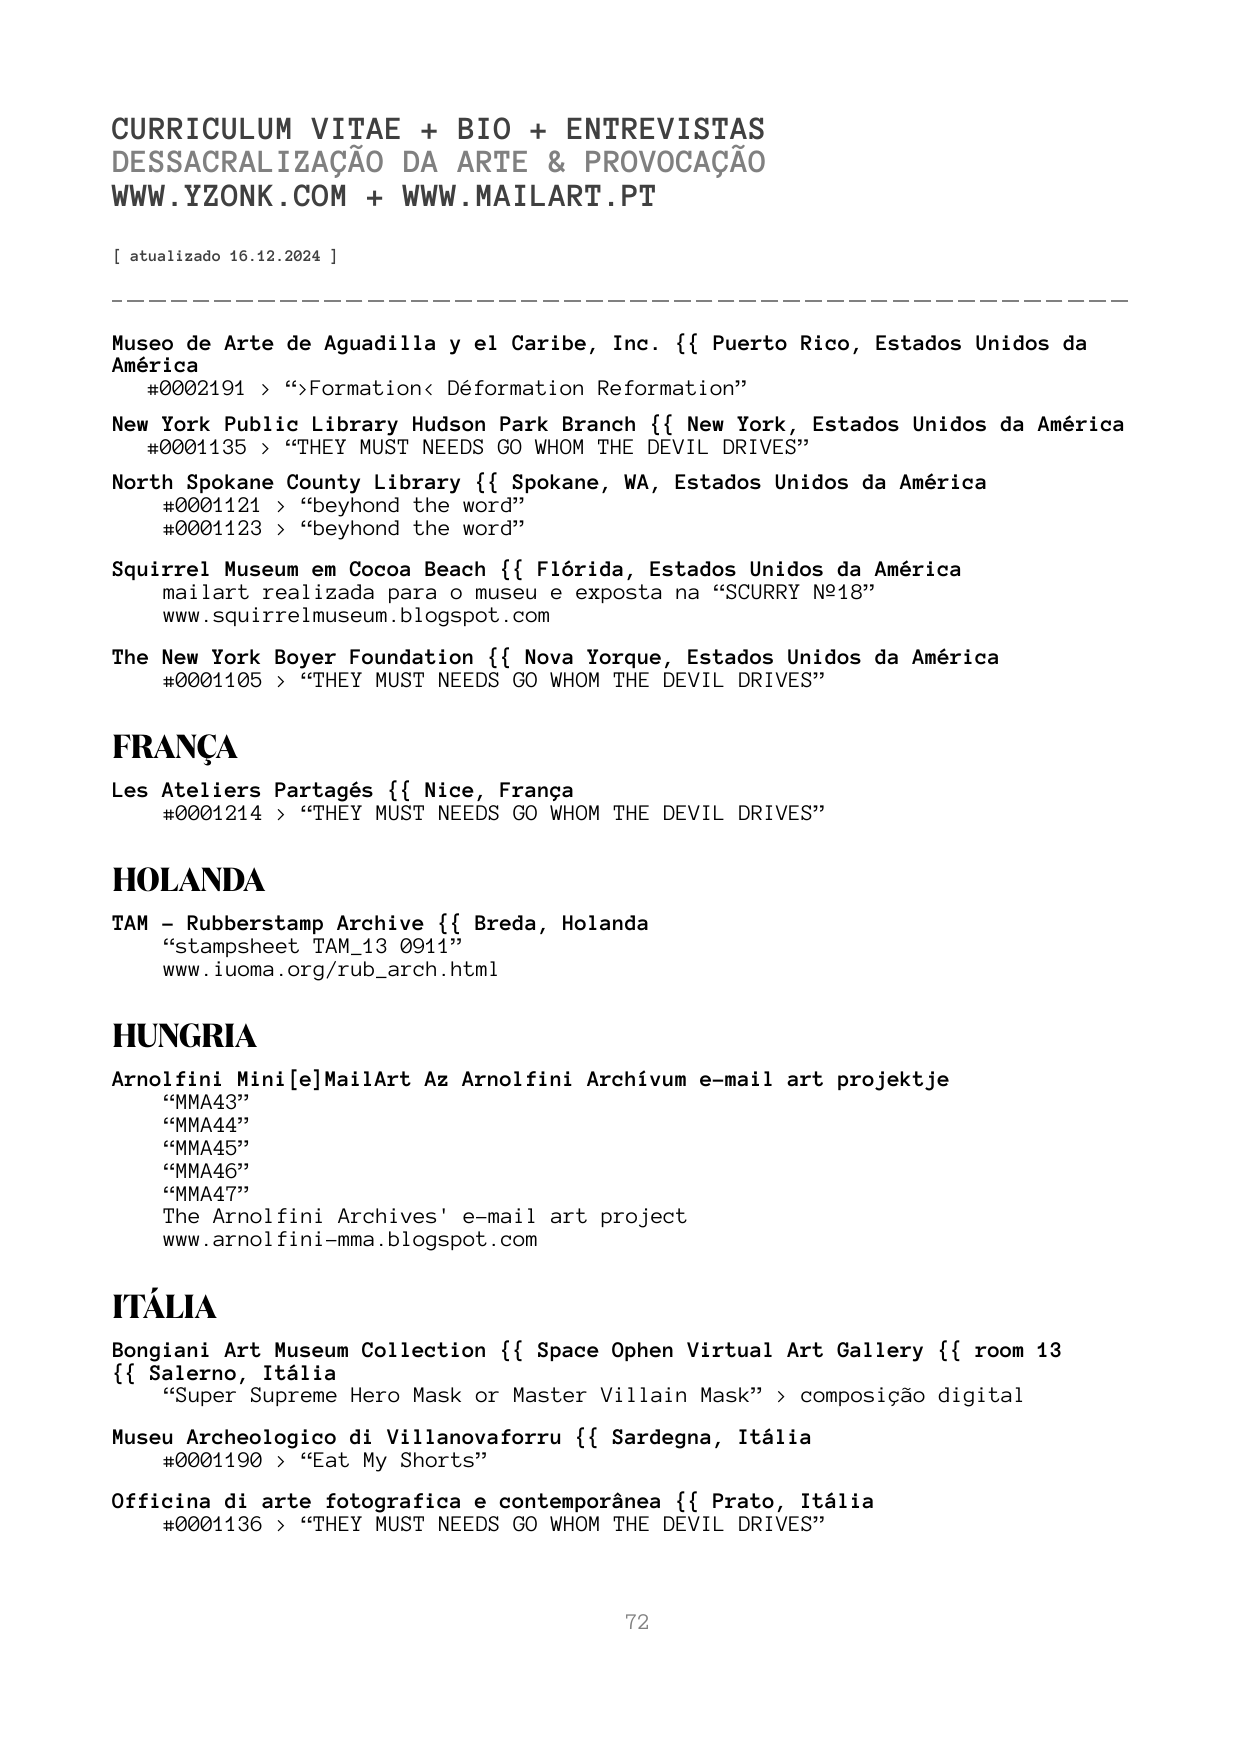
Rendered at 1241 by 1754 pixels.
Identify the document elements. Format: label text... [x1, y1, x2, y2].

subtitle Museu Archeologico di Villanovaforru {{ Sardegna, Itália [112, 1426, 1128, 1448]
list The Arnolfini Archives' e-mail art project [163, 1205, 1128, 1228]
list www.arnolfini-mma.blogspot.com [163, 1228, 1128, 1251]
subtitle The New York Boyer Foundation {{ Nova Yorque, Estados Unidos da América [112, 645, 1128, 668]
subtitle Les Ateliers Partagés {{ Nice, França [112, 778, 1128, 801]
subtitle Squirrel Museum em Cocoa Beach {{ Flórida, Estados Unidos da América [112, 558, 1128, 581]
list #0001123 > “beyhond the word” [163, 517, 1128, 539]
list “MMA43” [163, 1091, 1128, 1113]
list “Super Supreme Hero Mask or Master Villain Mask” > composição digital [163, 1384, 1128, 1407]
list #0001121 > “beyhond the word” [163, 494, 1128, 517]
list “MMA46” [163, 1159, 1128, 1182]
list mailart realizada para o museu e exposta na “SCURRY Nº18” [163, 581, 1128, 604]
list #0001214 > “THEY MUST NEEDS GO WHOM THE DEVIL DRIVES” [163, 801, 1128, 824]
subtitle Museo de Arte de Aguadilla y el Caribe, Inc. {{ Puerto Rico, Estados Unidos da América [112, 331, 1128, 377]
list #0001105 > “THEY MUST NEEDS GO WHOM THE DEVIL DRIVES” [163, 668, 1128, 691]
subtitle New York Public Library Hudson Park Branch {{ New York, Estados Unidos da América [112, 412, 1128, 435]
text #0002191 > “>Formation< Déformation Reformation” [112, 377, 1128, 400]
list “MMA44” [163, 1113, 1128, 1136]
list www.squirrelmuseum.blogspot.com [163, 604, 1128, 627]
list #0001136 > “THEY MUST NEEDS GO WHOM THE DEVIL DRIVES” [163, 1513, 1128, 1536]
subtitle Officina di arte fotografica e contemporânea {{ Prato, Itália [112, 1490, 1128, 1513]
list #0001190 > “Eat My Shorts” [163, 1448, 1128, 1471]
list “stampsheet TAM_13 0911” [163, 934, 1128, 957]
subtitle Hungria [112, 1022, 1128, 1055]
text #0001135 > “THEY MUST NEEDS GO WHOM THE DEVIL DRIVES” [112, 435, 1128, 458]
list “MMA45” [163, 1136, 1128, 1159]
subtitle TAM – Rubberstamp Archive {{ Breda, Holanda [112, 912, 1128, 934]
subtitle FRANça [112, 733, 1128, 766]
subtitle Itália [112, 1292, 1128, 1326]
subtitle North Spokane County Library {{ Spokane, WA, Estados Unidos da América [112, 471, 1128, 494]
list “MMA47” [163, 1182, 1128, 1205]
subtitle Holanda [112, 866, 1128, 899]
subtitle Bongiani Art Museum Collection {{ Space Ophen Virtual Art Gallery {{ room 13 {{ Salerno, Itália [112, 1338, 1128, 1384]
subtitle Arnolfini Mini[e]MailArt Az Arnolfini Archívum e-mail art projektje [112, 1068, 1128, 1091]
list www.iuoma.org/rub_arch.html [163, 957, 1128, 980]
